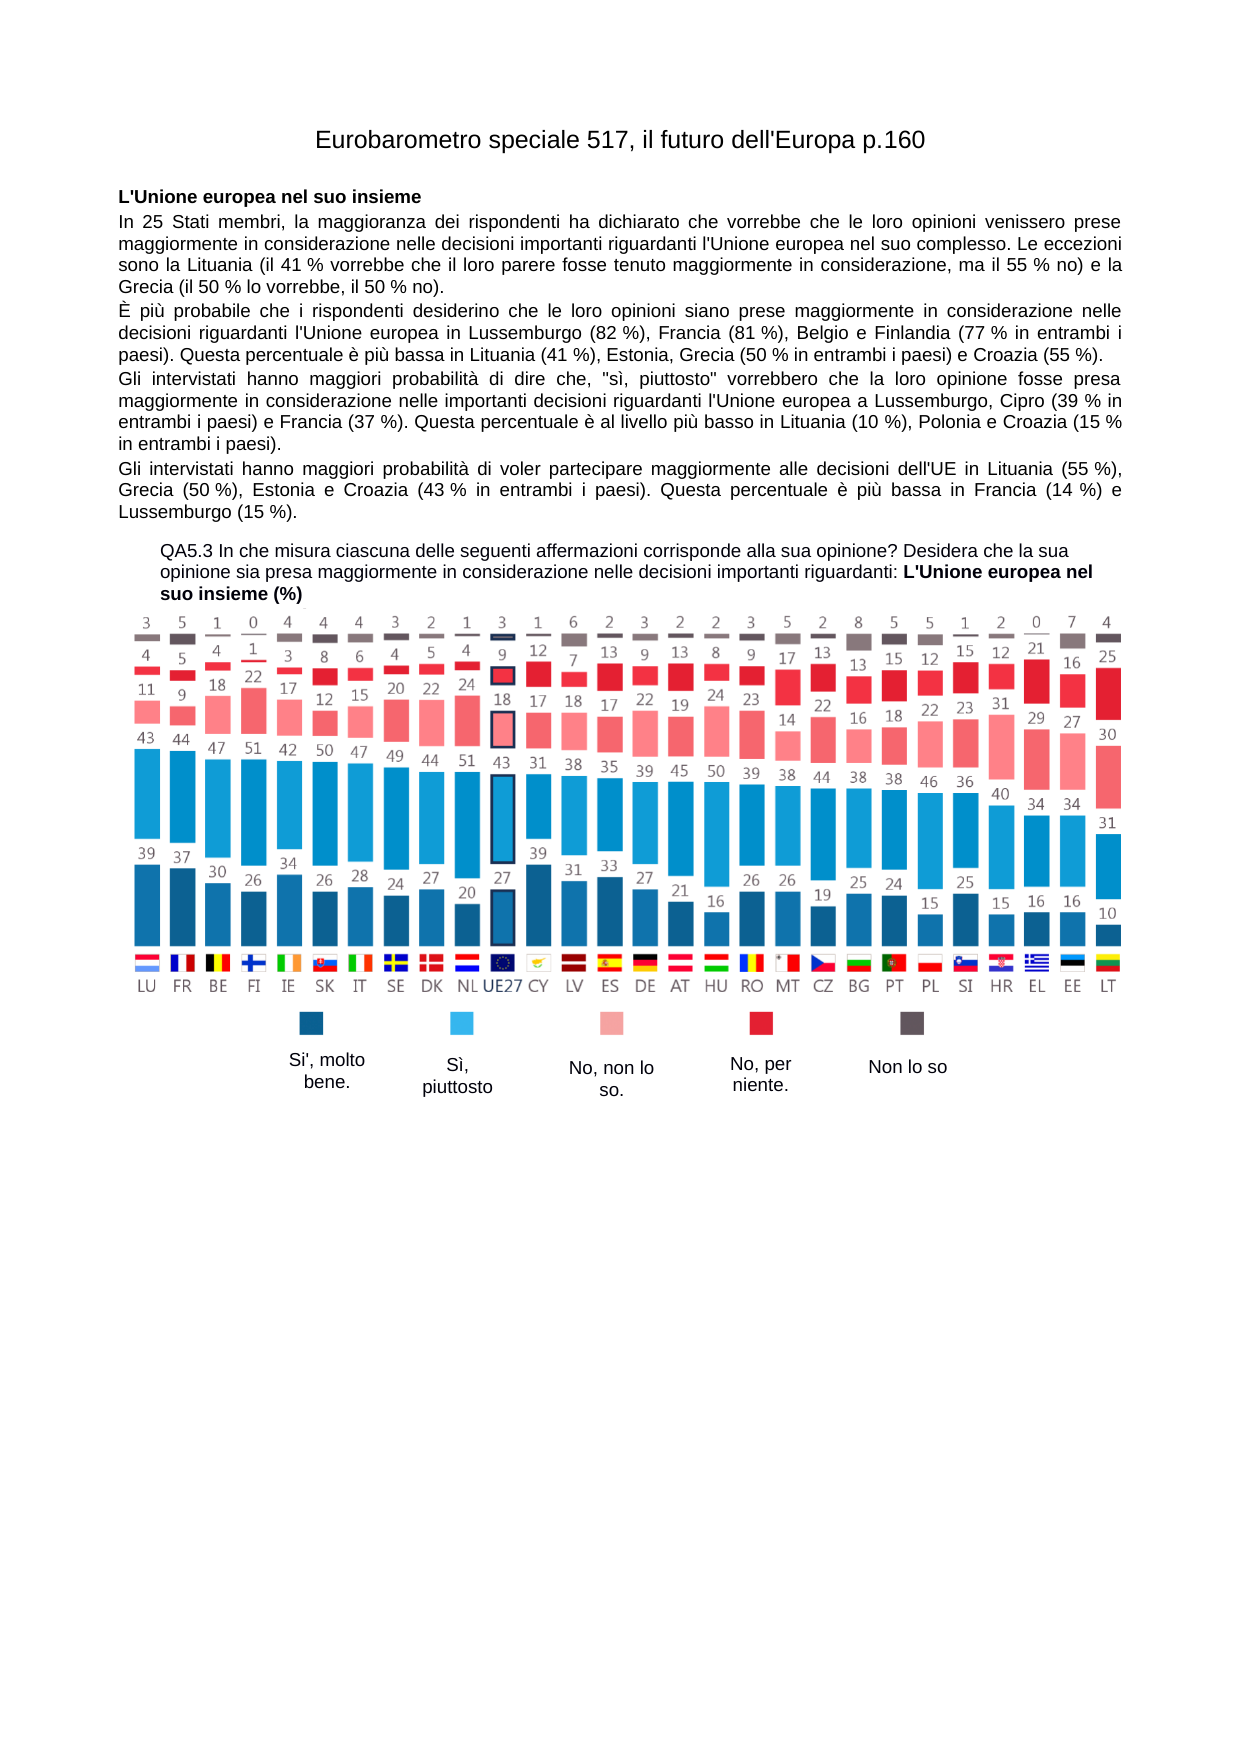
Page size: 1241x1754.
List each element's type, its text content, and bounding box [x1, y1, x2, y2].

text L'Unione europea nel suo insieme [118, 186, 1122, 208]
text In 25 Stati membri, la maggioranza dei rispondenti ha dichiarato che vorrebbe che le loro opinioni venissero prese maggiormente in considerazione nelle decisioni importanti riguardanti l'Unione europea nel suo complesso. Le eccezioni sono la Lituania (il 41 % vorrebbe che il loro parere fosse tenuto maggiormente in considerazione, ma il 55 % no) e la Grecia (il 50 % lo vorrebbe, il 50 % no). [118, 211, 1122, 297]
text Gli intervistati hanno maggiori probabilità di dire che, "sì, piuttosto" vorrebbero che la loro opinione fosse presa maggiormente in considerazione nelle importanti decisioni riguardanti l'Unione europea a Lussemburgo, Cipro (39 % in entrambi i paesi) e Francia (37 %). Questa percentuale è al livello più basso in Lituania (10 %), Polonia e Croazia (15 % in entrambi i paesi). [118, 368, 1122, 454]
text Gli intervistati hanno maggiori probabilità di voler partecipare maggiormente alle decisioni dell'UE in Lituania (55 %), Grecia (50 %), Estonia e Croazia (43 % in entrambi i paesi). Questa percentuale è più bassa in Francia (14 %) e Lussemburgo (15 %). [118, 458, 1122, 522]
picture [123, 608, 1135, 1040]
text È più probabile che i rispondenti desiderino che le loro opinioni siano prese maggiormente in considerazione nelle decisioni riguardanti l'Unione europea in Lussemburgo (82 %), Francia (81 %), Belgio e Finlandia (77 % in entrambi i paesi). Questa percentuale è più bassa in Lituania (41 %), Estonia, Grecia (50 % in entrambi i paesi) e Croazia (55 %). [118, 300, 1122, 365]
